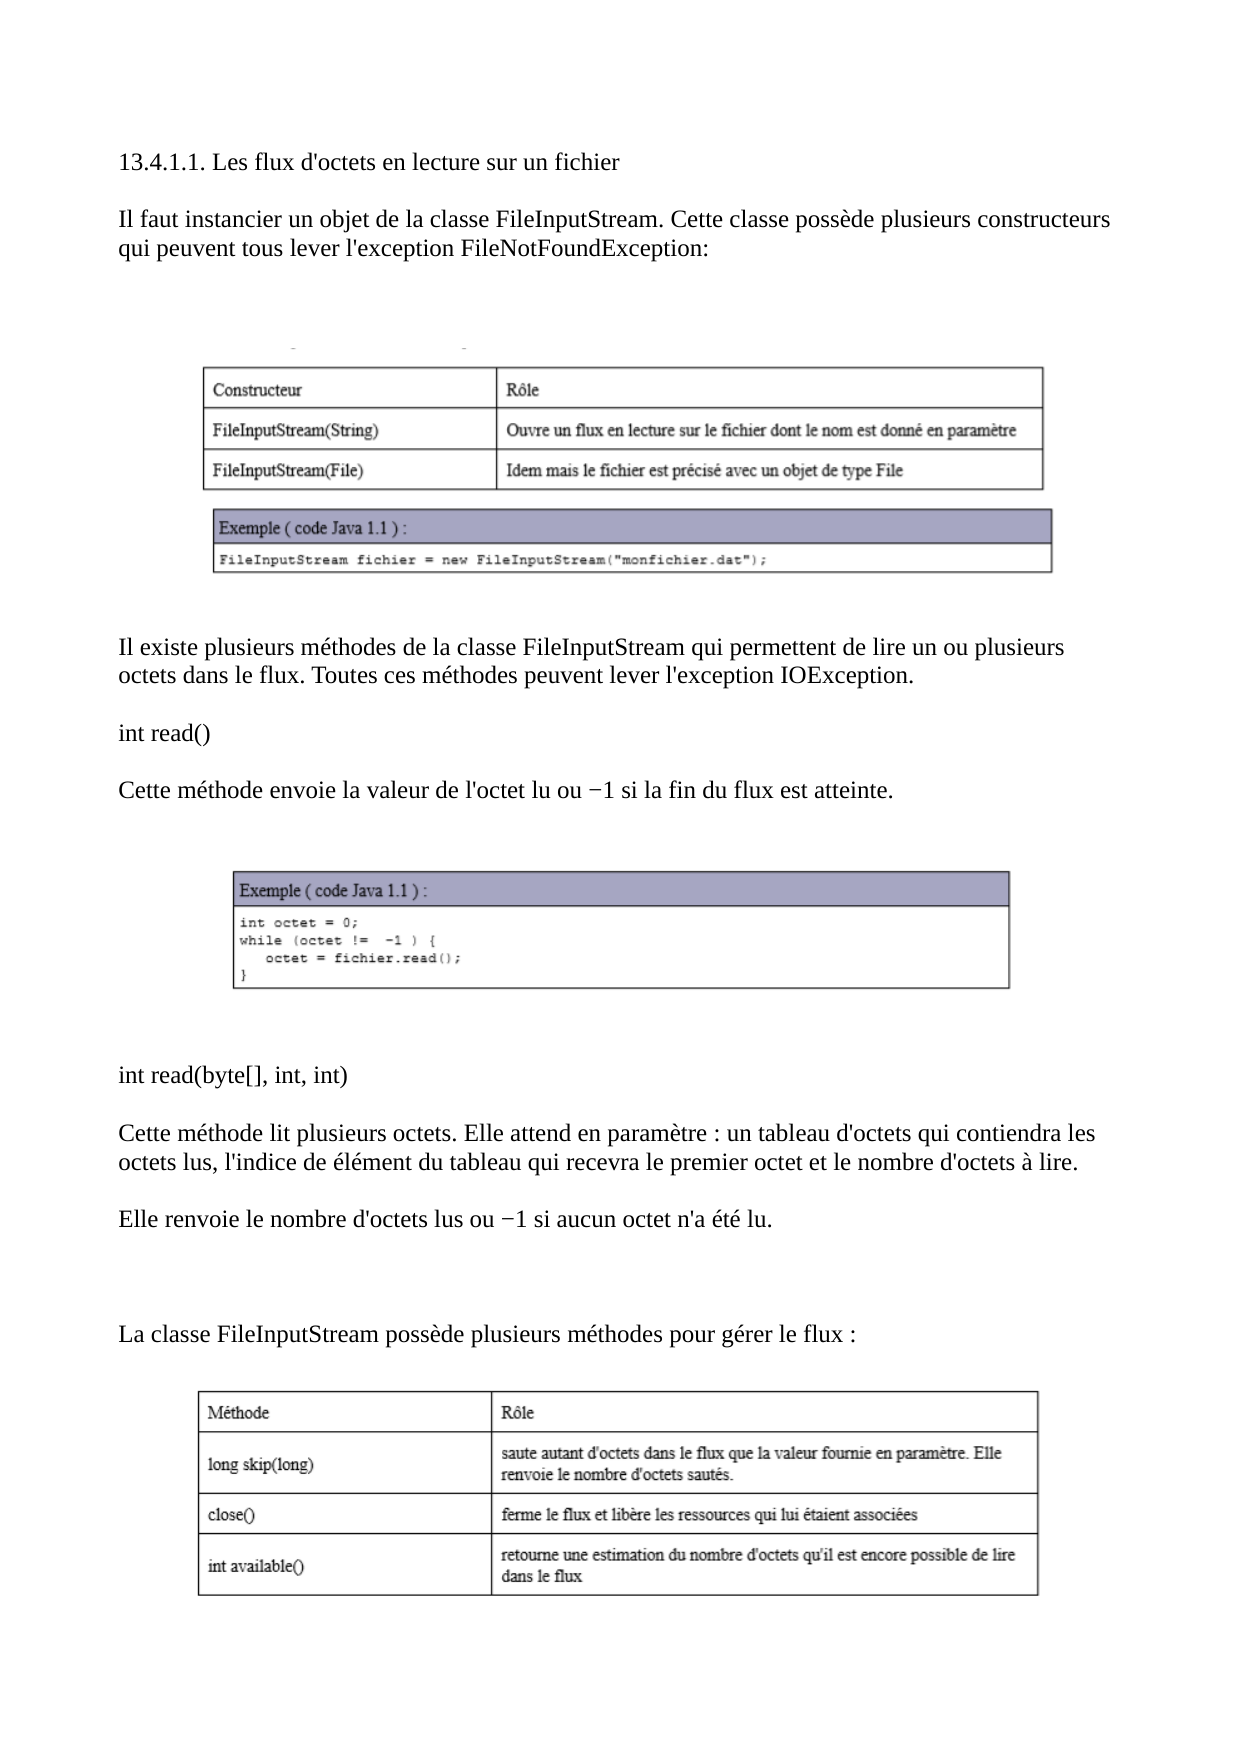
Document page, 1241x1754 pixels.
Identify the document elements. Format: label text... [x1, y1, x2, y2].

picture [183, 1376, 1057, 1616]
text Il existe plusieurs méthodes de la classe FileInputStream qui permettent de lire un ou plusieurs octets dans le flux. Toutes ces méthodes peuvent lever l'exception IOException. [118, 632, 1122, 689]
text Elle renvoie le nombre d'octets lus ou −1 si aucun octet n'a été lu. [118, 1204, 1122, 1233]
text Cette méthode lit plusieurs octets. Elle attend en paramètre : un tableau d'octets qui contiendra les octets lus, l'indice de élément du tableau qui recevra le premier octet et le nombre d'octets à lire. [118, 1118, 1122, 1176]
text Il faut instancier un objet de la classe FileInputStream. Cette classe possède plusieurs constructeurs qui peuvent tous lever l'exception FileNotFoundException: [118, 204, 1122, 262]
picture [173, 348, 1067, 604]
text 13.4.1.1. Les flux d'octets en lecture sur un fichier [118, 147, 1122, 176]
text int read() [118, 718, 1122, 747]
text Cette méthode envoie la valeur de l'octet lu ou −1 si la fin du flux est atteinte. [118, 776, 1122, 804]
text int read(byte[], int, int) [118, 1061, 1122, 1089]
picture [218, 861, 1022, 1004]
text La classe FileInputStream possède plusieurs méthodes pour gérer le flux : [118, 1319, 1122, 1348]
